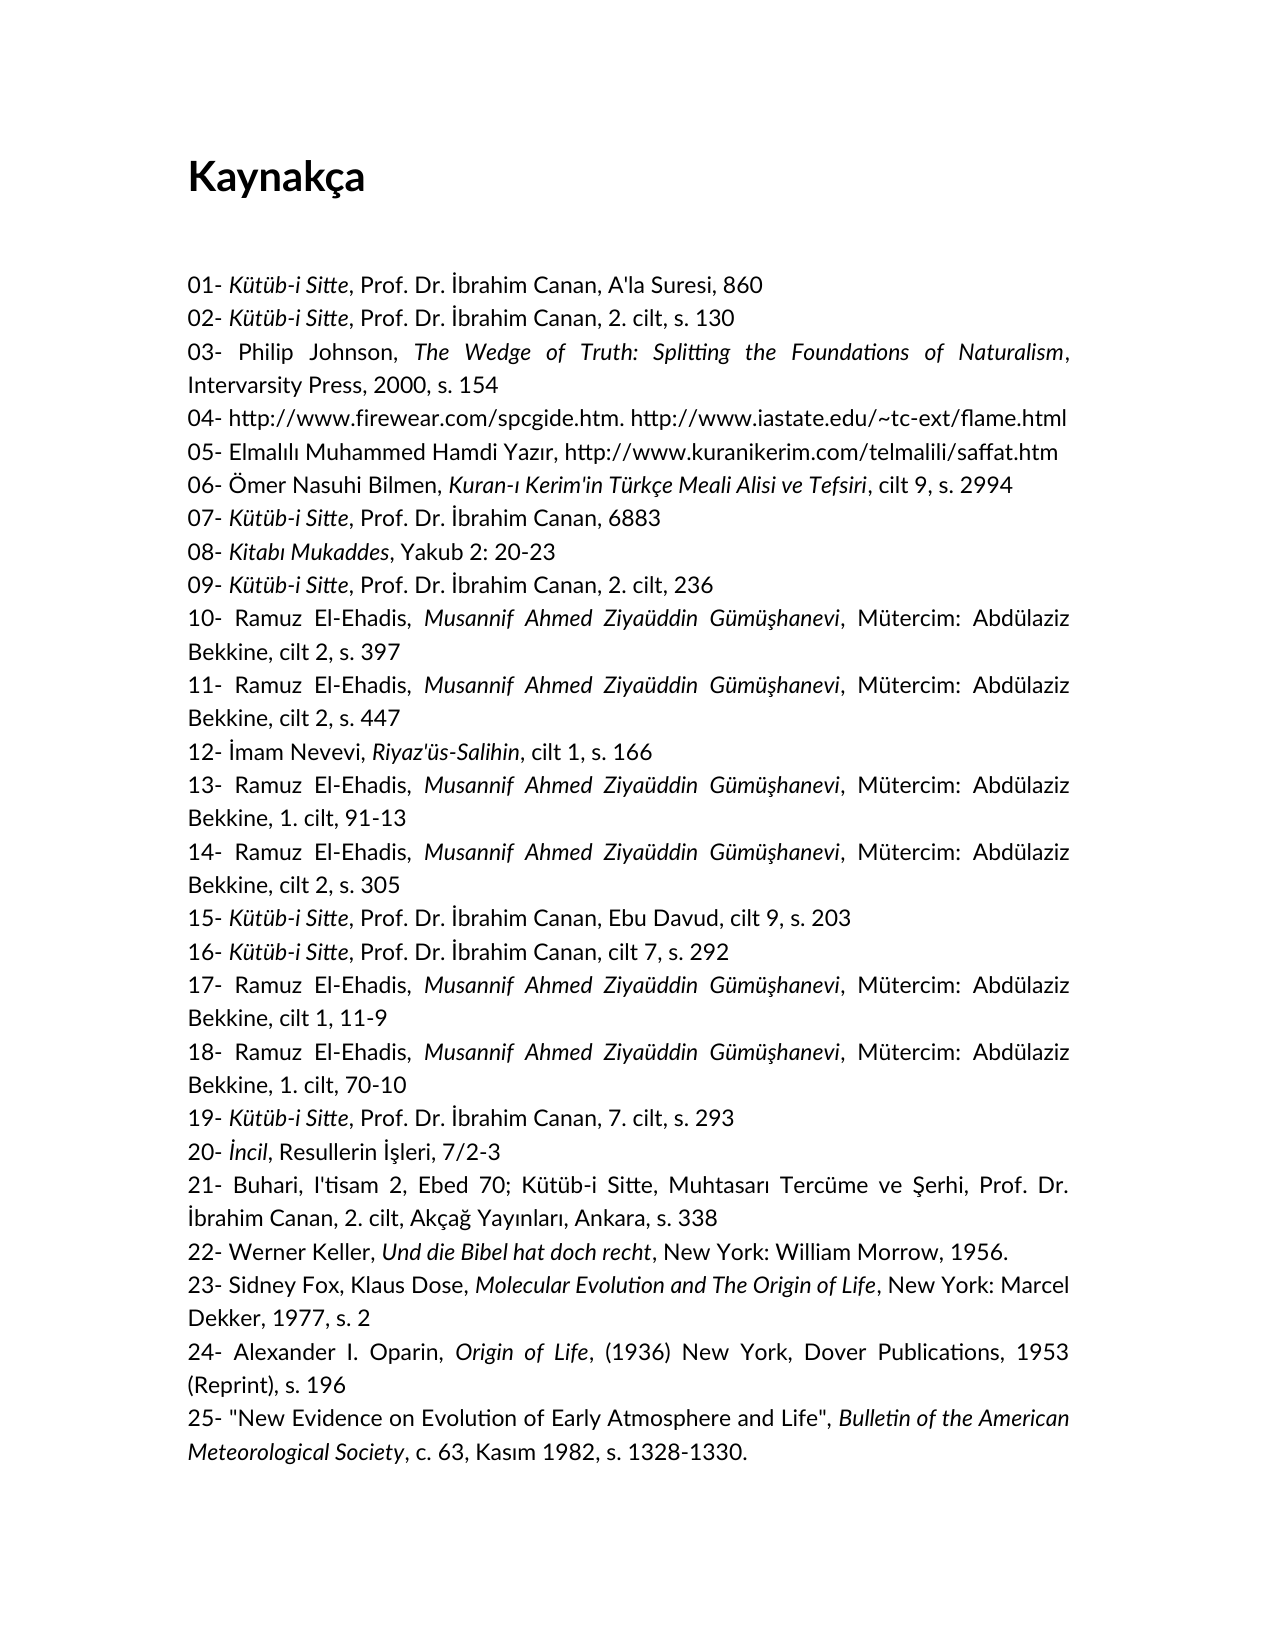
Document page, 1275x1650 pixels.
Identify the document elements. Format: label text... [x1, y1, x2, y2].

text 20- İncil, Resullerin İşleri, 7/2-3 [187, 1133, 1070, 1167]
text 13- Ramuz El-Ehadis, Musannif Ahmed Ziyaüddin Gümüşhanevi, Mütercim: Abdülaziz Bekkine, 1. cilt, 91-13 [187, 767, 1070, 833]
text 23- Sidney Fox, Klaus Dose, Molecular Evolution and The Origin of Life, New York: Marcel Dekker, 1977, s. 2 [187, 1267, 1070, 1333]
text 15- Kütüb-i Sitte, Prof. Dr. İbrahim Canan, Ebu Davud, cilt 9, s. 203 [187, 900, 1070, 933]
text 12- İmam Nevevi, Riyaz'üs-Salihin, cilt 1, s. 166 [187, 733, 1070, 767]
text 22- Werner Keller, Und die Bibel hat doch recht, New York: William Morrow, 1956. [187, 1233, 1070, 1267]
text 25- "New Evidence on Evolution of Early Atmosphere and Life", Bulletin of the American Meteorological Society, c. 63, Kasım 1982, s. 1328-1330. [187, 1400, 1070, 1467]
text 07- Kütüb-i Sitte, Prof. Dr. İbrahim Canan, 6883 [187, 500, 1070, 533]
text 09- Kütüb-i Sitte, Prof. Dr. İbrahim Canan, 2. cilt, 236 [187, 567, 1070, 600]
text 19- Kütüb-i Sitte, Prof. Dr. İbrahim Canan, 7. cilt, s. 293 [187, 1100, 1070, 1133]
text 14- Ramuz El-Ehadis, Musannif Ahmed Ziyaüddin Gümüşhanevi, Mütercim: Abdülaziz Bekkine, cilt 2, s. 305 [187, 833, 1070, 900]
text 01- Kütüb-i Sitte, Prof. Dr. İbrahim Canan, A'la Suresi, 860 [187, 267, 1070, 300]
text 21- Buhari, I'tisam 2, Ebed 70; Kütüb-i Sitte, Muhtasarı Tercüme ve Şerhi, Prof. Dr. İbrahim Canan, 2. cilt, Akçağ Yayınları, Ankara, s. 338 [187, 1167, 1070, 1233]
text 06- Ömer Nasuhi Bilmen, Kuran-ı Kerim'in Türkçe Meali Alisi ve Tefsiri, cilt 9, s. 2994 [187, 467, 1070, 500]
text 18- Ramuz El-Ehadis, Musannif Ahmed Ziyaüddin Gümüşhanevi, Mütercim: Abdülaziz Bekkine, 1. cilt, 70-10 [187, 1033, 1070, 1100]
text 04- http://www.firewear.com/spcgide.htm. http://www.iastate.edu/~tc-ext/flame.html [187, 400, 1070, 433]
text 05- Elmalılı Muhammed Hamdi Yazır, http://www.kuranikerim.com/telmalili/saffat.htm [187, 433, 1070, 467]
text 02- Kütüb-i Sitte, Prof. Dr. İbrahim Canan, 2. cilt, s. 130 [187, 300, 1070, 333]
text 10- Ramuz El-Ehadis, Musannif Ahmed Ziyaüddin Gümüşhanevi, Mütercim: Abdülaziz Bekkine, cilt 2, s. 397 [187, 600, 1070, 667]
text 16- Kütüb-i Sitte, Prof. Dr. İbrahim Canan, cilt 7, s. 292 [187, 933, 1070, 967]
text 03- Philip Johnson, The Wedge of Truth: Splitting the Foundations of Naturalism, Intervarsity Press, 2000, s. 154 [187, 333, 1070, 400]
subtitle Kaynakça [187, 150, 1070, 200]
text 24- Alexander I. Oparin, Origin of Life, (1936) New York, Dover Publications, 1953 (Reprint), s. 196 [187, 1333, 1070, 1400]
text 08- Kitabı Mukaddes, Yakub 2: 20-23 [187, 533, 1070, 567]
text 11- Ramuz El-Ehadis, Musannif Ahmed Ziyaüddin Gümüşhanevi, Mütercim: Abdülaziz Bekkine, cilt 2, s. 447 [187, 667, 1070, 733]
text 17- Ramuz El-Ehadis, Musannif Ahmed Ziyaüddin Gümüşhanevi, Mütercim: Abdülaziz Bekkine, cilt 1, 11-9 [187, 967, 1070, 1033]
